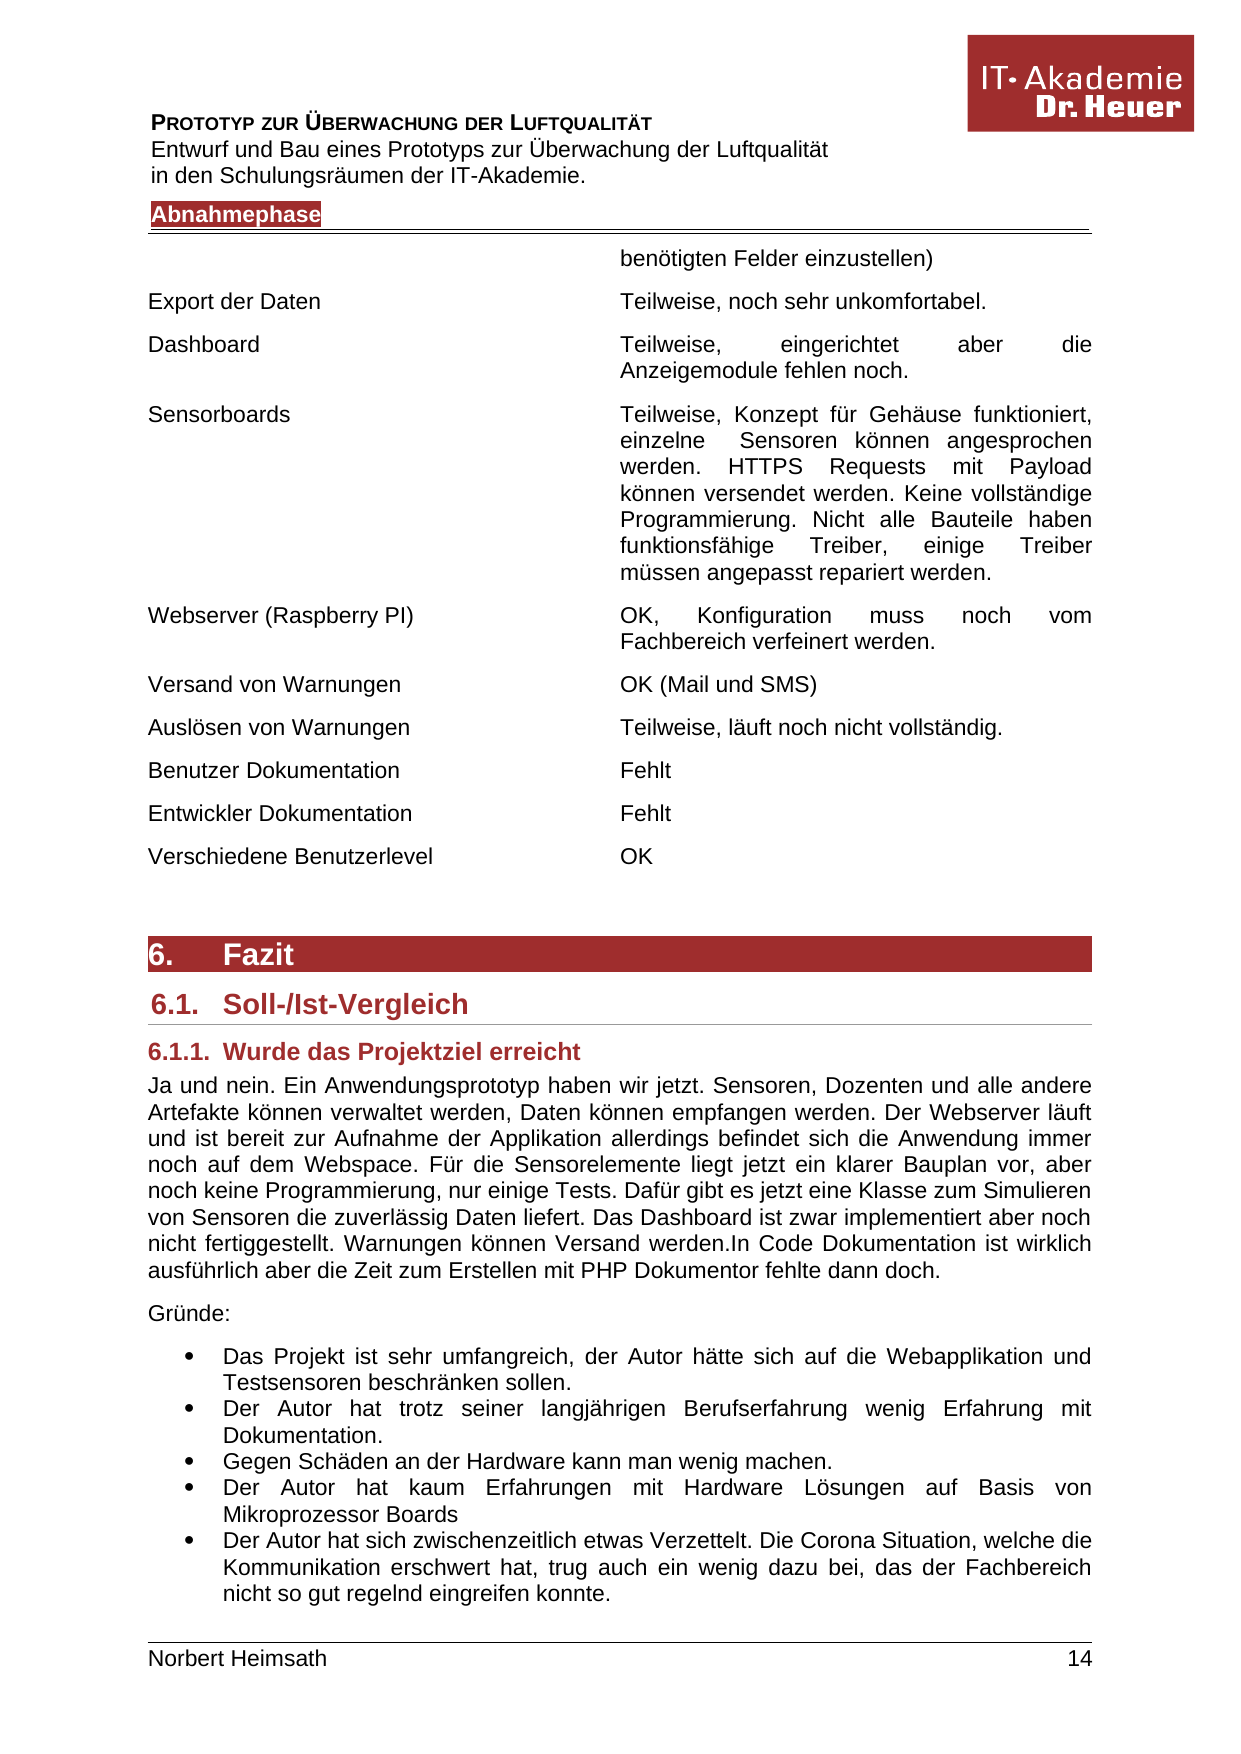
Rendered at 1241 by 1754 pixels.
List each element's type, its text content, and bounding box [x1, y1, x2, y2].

table_cell Versand von Warnungen [148, 671, 620, 714]
text Gründe: [148, 1299, 1092, 1326]
table_cell benötigten Felder einzustellen) [620, 245, 1092, 288]
table_cell Teilweise, läuft noch nicht vollständig. [620, 714, 1092, 757]
table_cell Verschiedene Benutzerlevel [148, 843, 620, 886]
table_cell Fehlt [620, 800, 1092, 843]
list Der Autor hat sich zwischenzeitlich etwas Verzettelt. Die Corona Situation, welche die Kommunikation erschwert hat, trug auch ein wenig dazu bei, das der Fachbereich nicht so gut regelnd eingreifen konnte. [185, 1527, 1092, 1606]
list Gegen Schäden an der Hardware kann man wenig machen. [185, 1448, 1092, 1474]
table_cell Export der Daten [148, 288, 620, 331]
subtitle Soll-/Ist-Vergleich [148, 984, 1092, 1024]
subtitle Wurde das Projektziel erreicht [148, 1037, 1092, 1066]
table_cell Sensorboards [148, 401, 620, 602]
table_cell Dashboard [148, 331, 620, 401]
table_cell Entwickler Dokumentation [148, 800, 620, 843]
list Der Autor hat trotz seiner langjährigen Berufserfahrung wenig Erfahrung mit Dokumentation. [185, 1395, 1092, 1448]
table_cell Teilweise, eingerichtet aber die Anzeigemodule fehlen noch. [620, 331, 1092, 401]
table_cell [148, 245, 620, 288]
subtitle Fazit [148, 936, 1092, 972]
table_cell Teilweise, noch sehr unkomfortabel. [620, 288, 1092, 331]
list Das Projekt ist sehr umfangreich, der Autor hätte sich auf die Webapplikation und Testsensoren beschränken sollen. [185, 1343, 1092, 1395]
table_cell OK, Konfiguration muss noch vom Fachbereich verfeinert werden. [620, 602, 1092, 671]
table_cell Auslösen von Warnungen [148, 714, 620, 757]
table_cell Teilweise, Konzept für Gehäuse funktioniert, einzelne Sensoren können angesprochen werden. HTTPS Requests mit Payload können versendet werden. Keine vollständige Programmierung. Nicht alle Bauteile haben funktionsfähige Treiber, einige Treiber müssen angepasst repariert werden. [620, 401, 1092, 602]
table_cell OK [620, 843, 1092, 886]
table_cell OK (Mail und SMS) [620, 671, 1092, 714]
table_cell Benutzer Dokumentation [148, 757, 620, 800]
table_cell Webserver (Raspberry PI) [148, 602, 620, 671]
table_cell Fehlt [620, 757, 1092, 800]
list Der Autor hat kaum Erfahrungen mit Hardware Lösungen auf Basis von Mikroprozessor Boards [185, 1474, 1092, 1527]
text Ja und nein. Ein Anwendungsprototyp haben wir jetzt. Sensoren, Dozenten und alle andere Artefakte können verwaltet werden, Daten können empfangen werden. Der Webserver läuft und ist bereit zur Aufnahme der Applikation allerdings befindet sich die Anwendung immer noch auf dem Webspace. Für die Sensorelemente liegt jetzt ein klarer Bauplan vor, aber noch keine Programmierung, nur einige Tests. Dafür gibt es jetzt eine Klasse zum Simulieren von Sensoren die zuverlässig Daten liefert. Das Dashboard ist zwar implementiert aber noch nicht fertiggestellt. Warnungen können Versand werden.In Code Dokumentation ist wirklich ausführlich aber die Zeit zum Erstellen mit PHP Dokumentor fehlte dann doch. [148, 1072, 1092, 1283]
